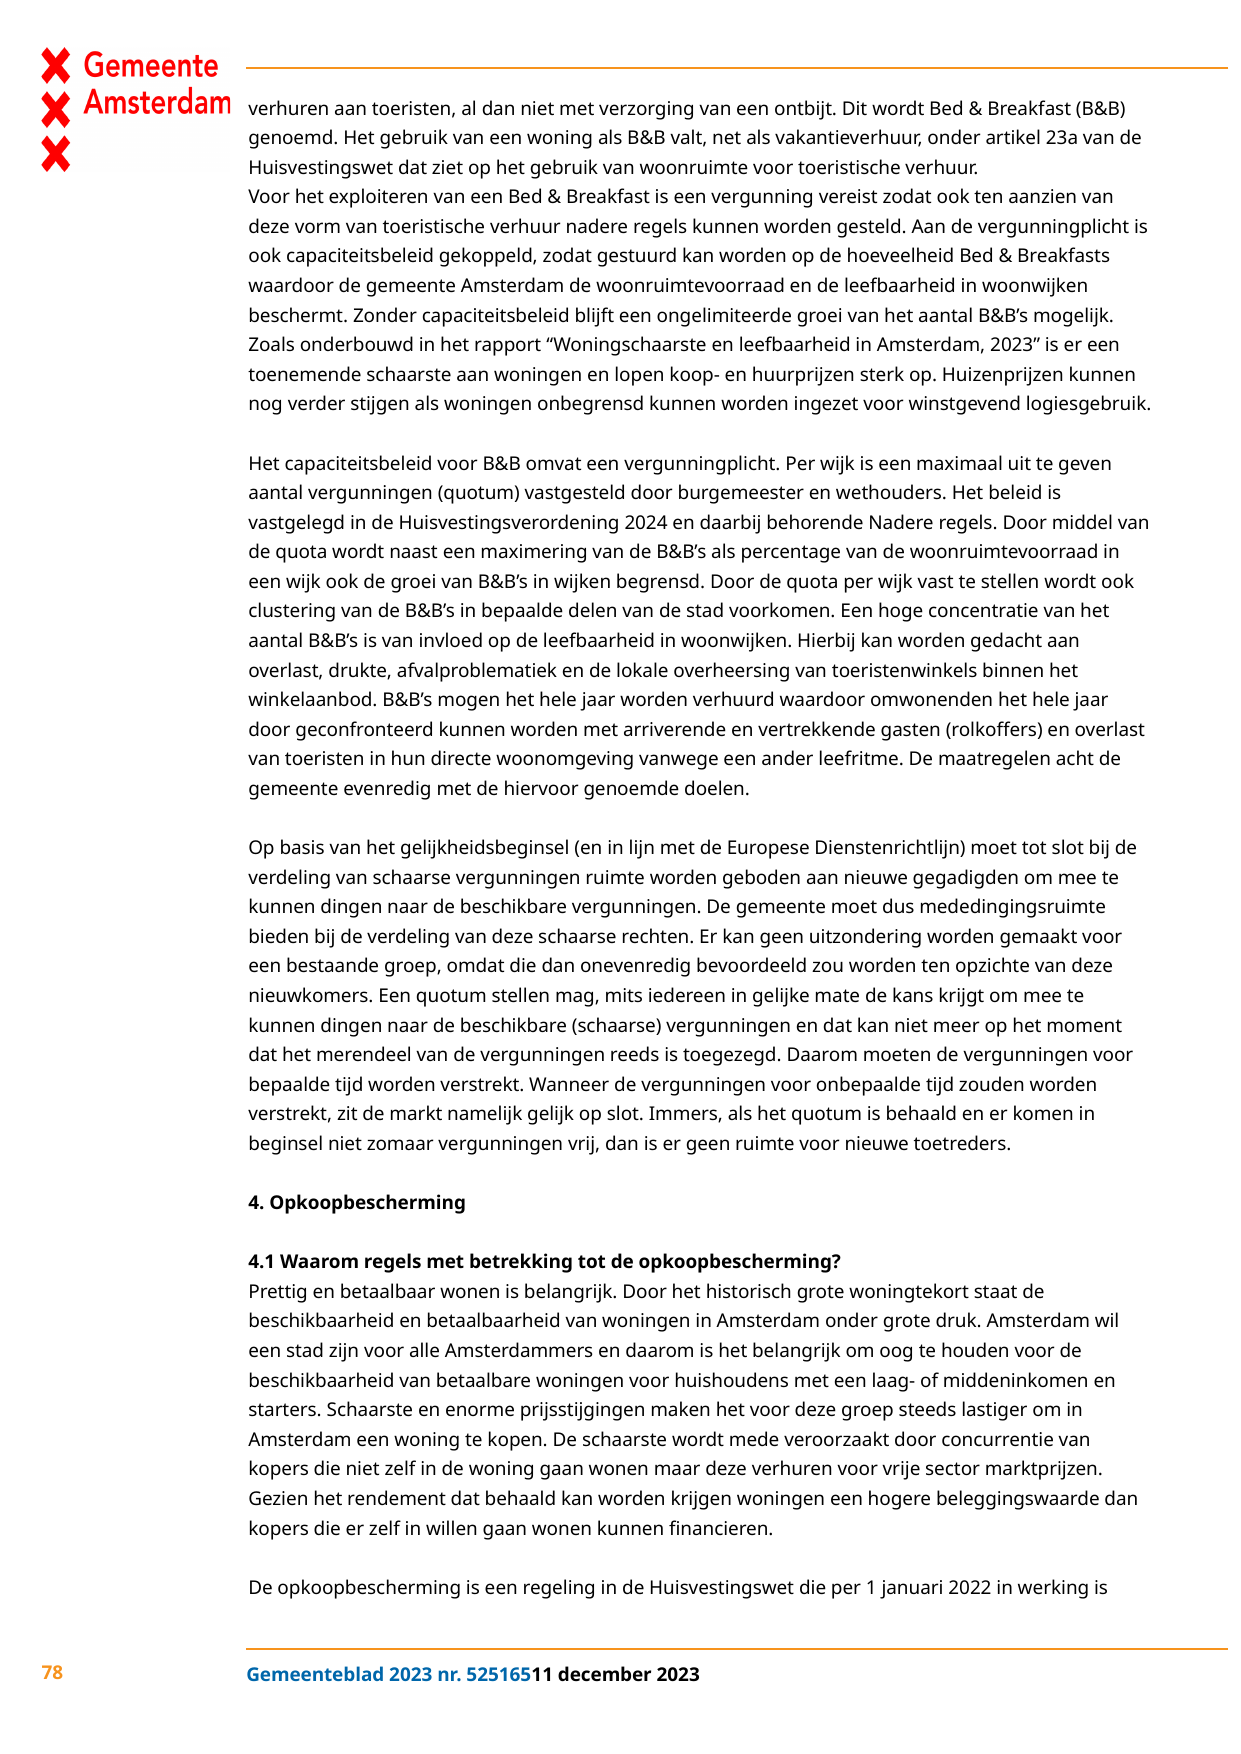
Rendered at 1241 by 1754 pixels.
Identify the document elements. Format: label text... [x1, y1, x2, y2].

text Het capaciteitsbeleid voor B&B omvat een vergunningplicht. Per wijk is een maximaal uit te geven aantal vergunningen (quotum) vastgesteld door burgemeester en wethouders. Het beleid is vastgelegd in de Huisvestingsverordening 2024 en daarbij behorende Nadere regels. Door middel van de quota wordt naast een maximering van de B&B’s als percentage van de woonruimtevoorraad in een wijk ook de groei van B&B’s in wijken begrensd. Door de quota per wijk vast te stellen wordt ook clustering van de B&B’s in bepaalde delen van de stad voorkomen. Een hoge concentratie van het aantal B&B’s is van invloed op de leefbaarheid in woonwijken. Hierbij kan worden gedacht aan overlast, drukte, afvalproblematiek en de lokale overheersing van toeristenwinkels binnen het winkelaanbod. B&B’s mogen het hele jaar worden verhuurd waardoor omwonenden het hele jaar door geconfronteerd kunnen worden met arriverende en vertrekkende gasten (rolkoffers) en overlast van toeristen in hun directe woonomgeving vanwege een ander leefritme. De maatregelen acht de gemeente evenredig met de hiervoor genoemde doelen. [248, 450, 1152, 801]
text Op basis van het gelijkheidsbeginsel (en in lijn met de Europese Dienstenrichtlijn) moet tot slot bij de verdeling van schaarse vergunningen ruimte worden geboden aan nieuwe gegadigden om mee te kunnen dingen naar de beschikbare vergunningen. De gemeente moet dus mededingingsruimte bieden bij de verdeling van deze schaarse rechten. Er kan geen uitzondering worden gemaakt voor een bestaande groep, omdat die dan onevenredig bevoordeeld zou worden ten opzichte van deze nieuwkomers. Een quotum stellen mag, mits iedereen in gelijke mate de kans krijgt om mee te kunnen dingen naar de beschikbare (schaarse) vergunningen en dat kan niet meer op het moment dat het merendeel van de vergunningen reeds is toegezegd. Daarom moeten de vergunningen voor bepaalde tijd worden verstrekt. Wanneer de vergunningen voor onbepaalde tijd zouden worden verstrekt, zit de markt namelijk gelijk op slot. Immers, als het quotum is behaald en er komen in beginsel niet zomaar vergunningen vrij, dan is er geen ruimte voor nieuwe toetreders. [248, 834, 1152, 1156]
text De opkoopbescherming is een regeling in de Huisvestingswet die per 1 januari 2022 in werking is [248, 1574, 1152, 1600]
text Voor het exploiteren van een Bed & Breakfast is een vergunning vereist zodat ook ten aanzien van deze vorm van toeristische verhuur nadere regels kunnen worden gesteld. Aan de vergunningplicht is ook capaciteitsbeleid gekoppeld, zodat gestuurd kan worden op de hoeveelheid Bed & Breakfasts waardoor de gemeente Amsterdam de woonruimtevoorraad en de leefbaarheid in woonwijken beschermt. Zonder capaciteitsbeleid blijft een ongelimiteerde groei van het aantal B&B’s mogelijk. Zoals onderbouwd in het rapport “Woningschaarste en leefbaarheid in Amsterdam, 2023” is er een toenemende schaarste aan woningen en lopen koop- en huurprijzen sterk op. Huizenprijzen kunnen nog verder stijgen als woningen onbegrensd kunnen worden ingezet voor winstgevend logiesgebruik. [248, 183, 1152, 416]
text Prettig en betaalbaar wonen is belangrijk. Door het historisch grote woningtekort staat de beschikbaarheid en betaalbaarheid van woningen in Amsterdam onder grote druk. Amsterdam wil een stad zijn voor alle Amsterdammers en daarom is het belangrijk om oog te houden voor de beschikbaarheid van betaalbare woningen voor huishoudens met een laag- of middeninkomen en starters. Schaarste en enorme prijsstijgingen maken het voor deze groep steeds lastiger om in Amsterdam een woning te kopen. De schaarste wordt mede veroorzaakt door concurrentie van kopers die niet zelf in de woning gaan wonen maar deze verhuren voor vrije sector marktprijzen. Gezien het rendement dat behaald kan worden krijgen woningen een hogere beleggingswaarde dan kopers die er zelf in willen gaan wonen kunnen financieren. [248, 1278, 1152, 1541]
picture [41, 47, 231, 172]
text 4. Opkoopbescherming [248, 1189, 1152, 1215]
text verhuren aan toeristen, al dan niet met verzorging van een ontbijt. Dit wordt Bed & Breakfast (B&B) genoemd. Het gebruik van een woning als B&B valt, net als vakantieverhuur, onder artikel 23a van de Huisvestingswet dat ziet op het gebruik van woonruimte voor toeristische verhuur. [248, 95, 1152, 180]
text 4.1 Waarom regels met betrekking tot de opkoopbescherming? [248, 1248, 1152, 1274]
